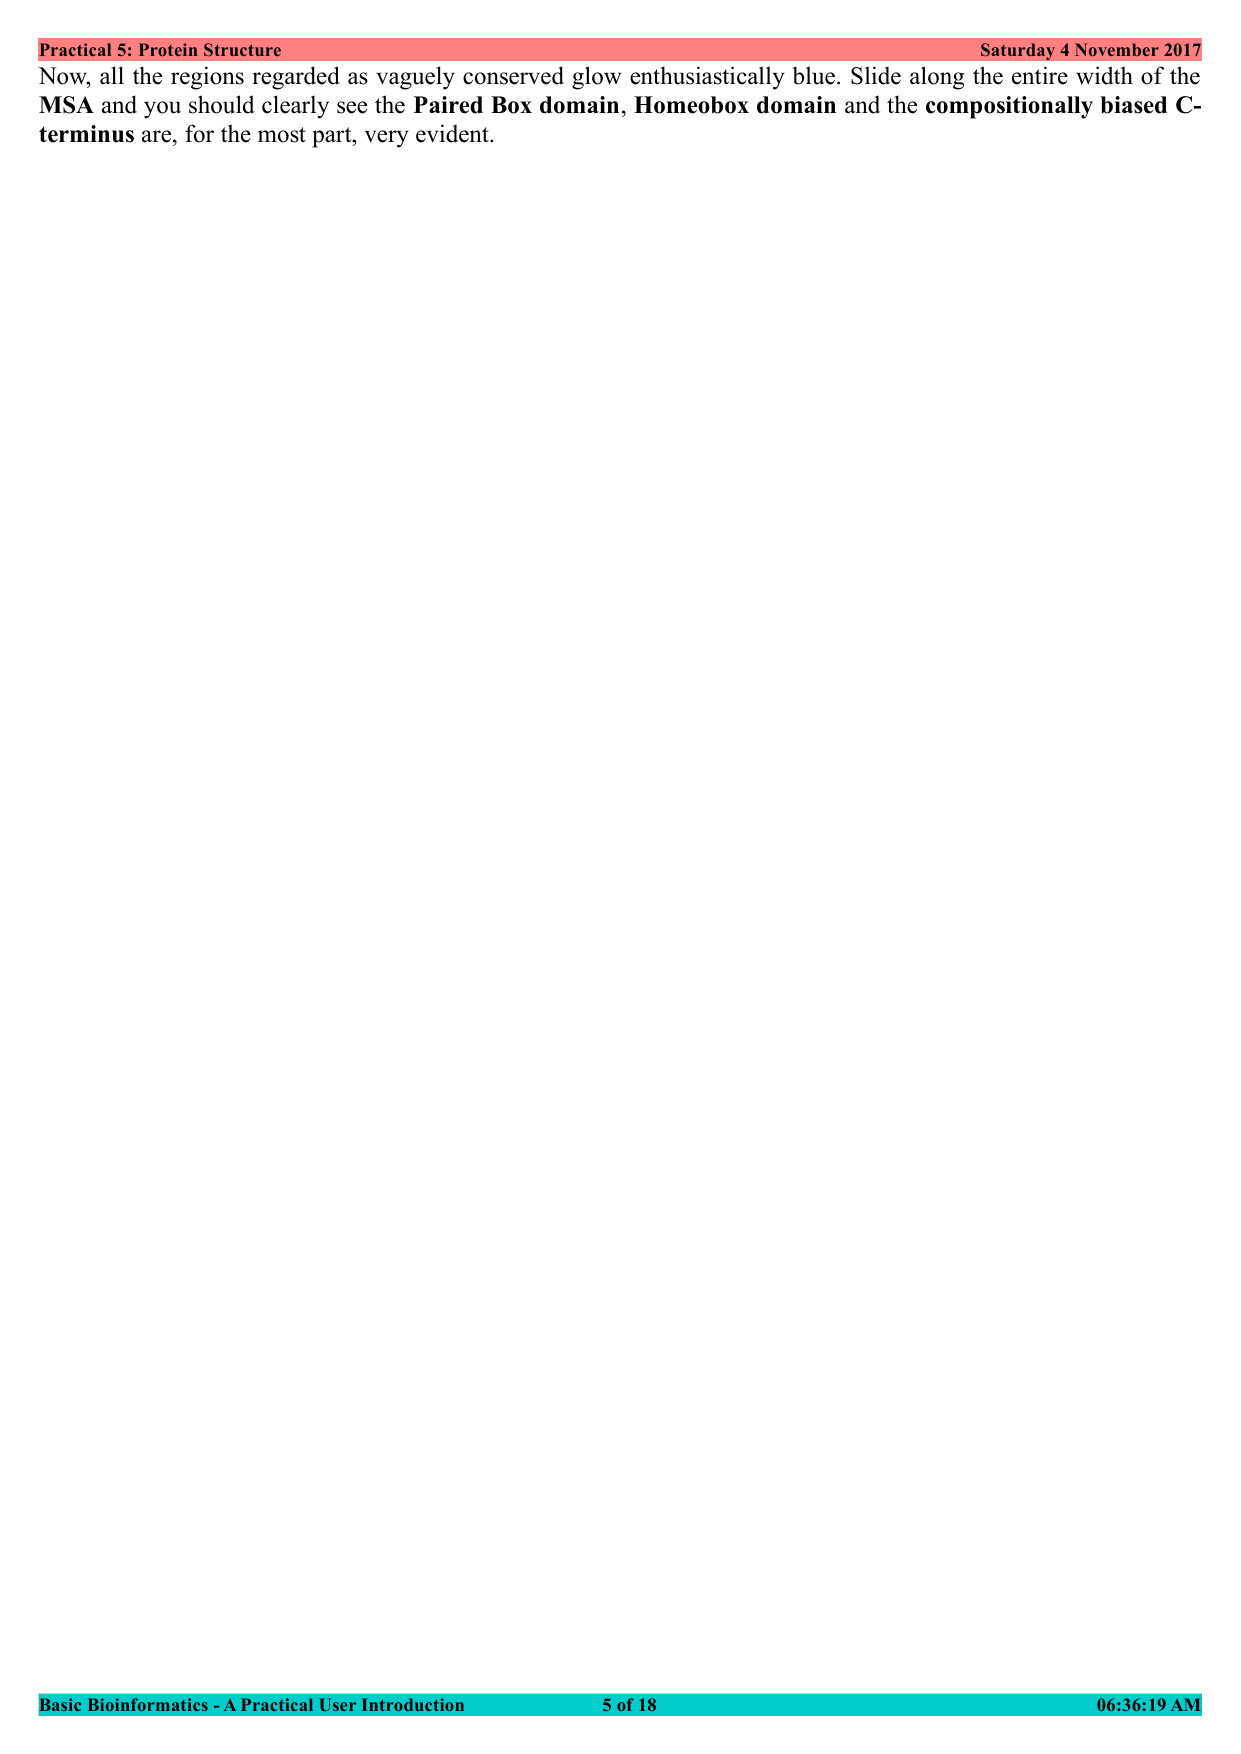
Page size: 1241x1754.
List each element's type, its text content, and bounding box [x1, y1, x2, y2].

text Now, all the regions regarded as vaguely conserved glow enthusiastically blue. Slide along the entire width of the MSA and you should clearly see the Paired Box domain, Homeobox domain and the compositionally biased C-terminus are, for the most part, very evident. [38, 61, 1202, 148]
